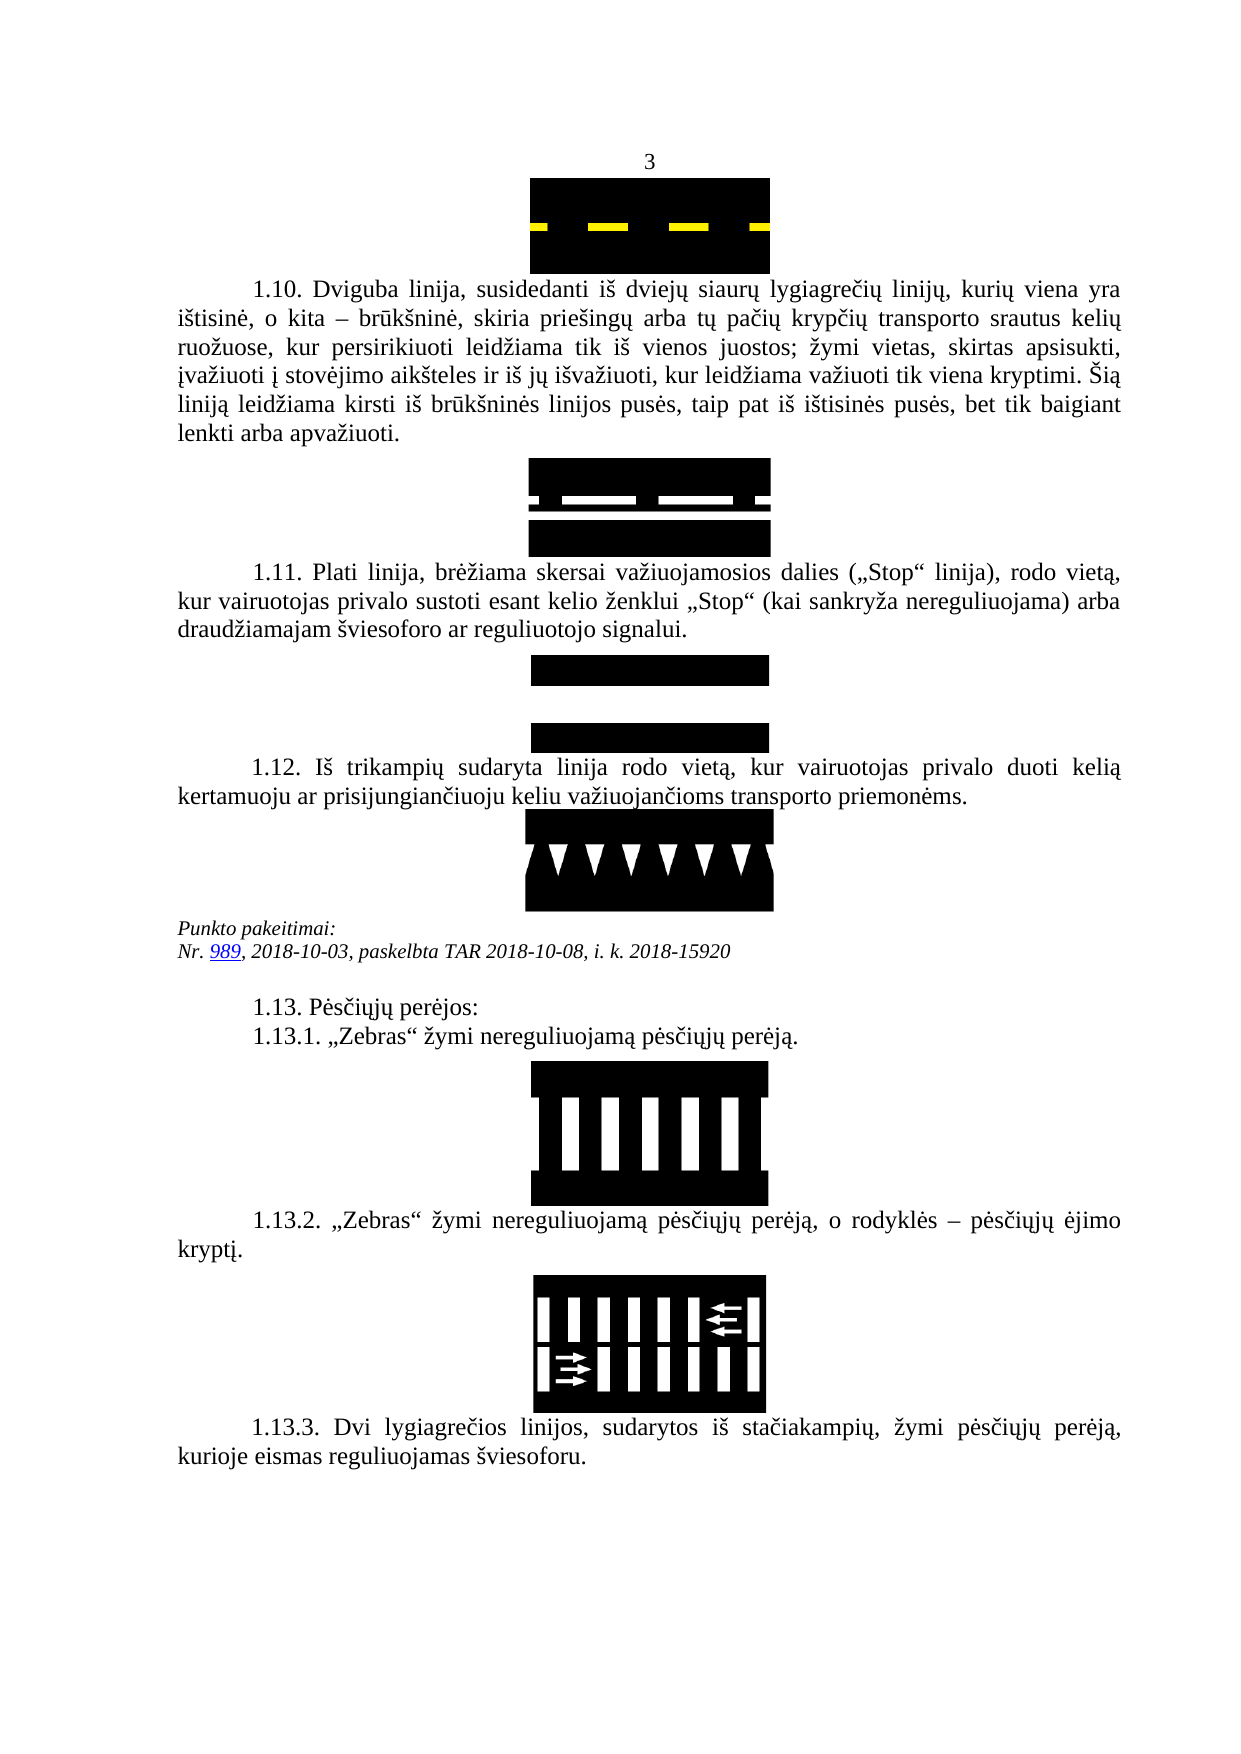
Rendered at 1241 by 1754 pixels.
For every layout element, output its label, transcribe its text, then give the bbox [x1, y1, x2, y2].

text 1.10. Dviguba linija, susidedanti iš dviejų siaurų lygiagrečių linijų, kurių viena yra ištisinė, o kita – brūkšninė, skiria priešingų arba tų pačių krypčių transporto srautus kelių ruožuose, kur persirikiuoti leidžiama tik iš vienos juostos; žymi vietas, skirtas apsisukti, įvažiuoti į stovėjimo aikšteles ir iš jų išvažiuoti, kur leidžiama važiuoti tik viena kryptimi. Šią liniją leidžiama kirsti iš brūkšninės linijos pusės, taip pat iš ištisinės pusės, bet tik baigiant lenkti arba apvažiuoti. [177, 274, 1122, 447]
text 1.12. Iš trikampių sudaryta linija rodo vietą, kur vairuotojas privalo duoti kelią kertamuoju ar prisijungiančiuoju keliu važiuojančioms transporto priemonėms. [177, 752, 1122, 809]
text 1.13.3. Dvi lygiagrečios linijos, sudarytos iš stačiakampių, žymi pėsčiųjų perėją, kurioje eismas reguliuojamas šviesoforu. [177, 1412, 1122, 1470]
text Nr. 989, 2018-10-03, paskelbta TAR 2018-10-08, i. k. 2018-15920 [177, 939, 1122, 963]
text 1.11. Plati linija, brėžiama skersai važiuojamosios dalies („Stop“ linija), rodo vietą, kur vairuotojas privalo sustoti esant kelio ženklui „Stop“ (kai sankryža nereguliuojama) arba draudžiamajam šviesoforo ar reguliuotojo signalui. [177, 557, 1122, 643]
text 1.13.2. „Zebras“ žymi nereguliuojamą pėsčiųjų perėją, o rodyklės – pėsčiųjų ėjimo kryptį. [177, 1206, 1122, 1263]
text Punkto pakeitimai: [177, 915, 1122, 939]
text 1.13.1. „Zebras“ žymi nereguliuojamą pėsčiųjų perėją. [177, 1021, 1122, 1050]
text 1.13. Pėsčiųjų perėjos: [177, 992, 1122, 1021]
